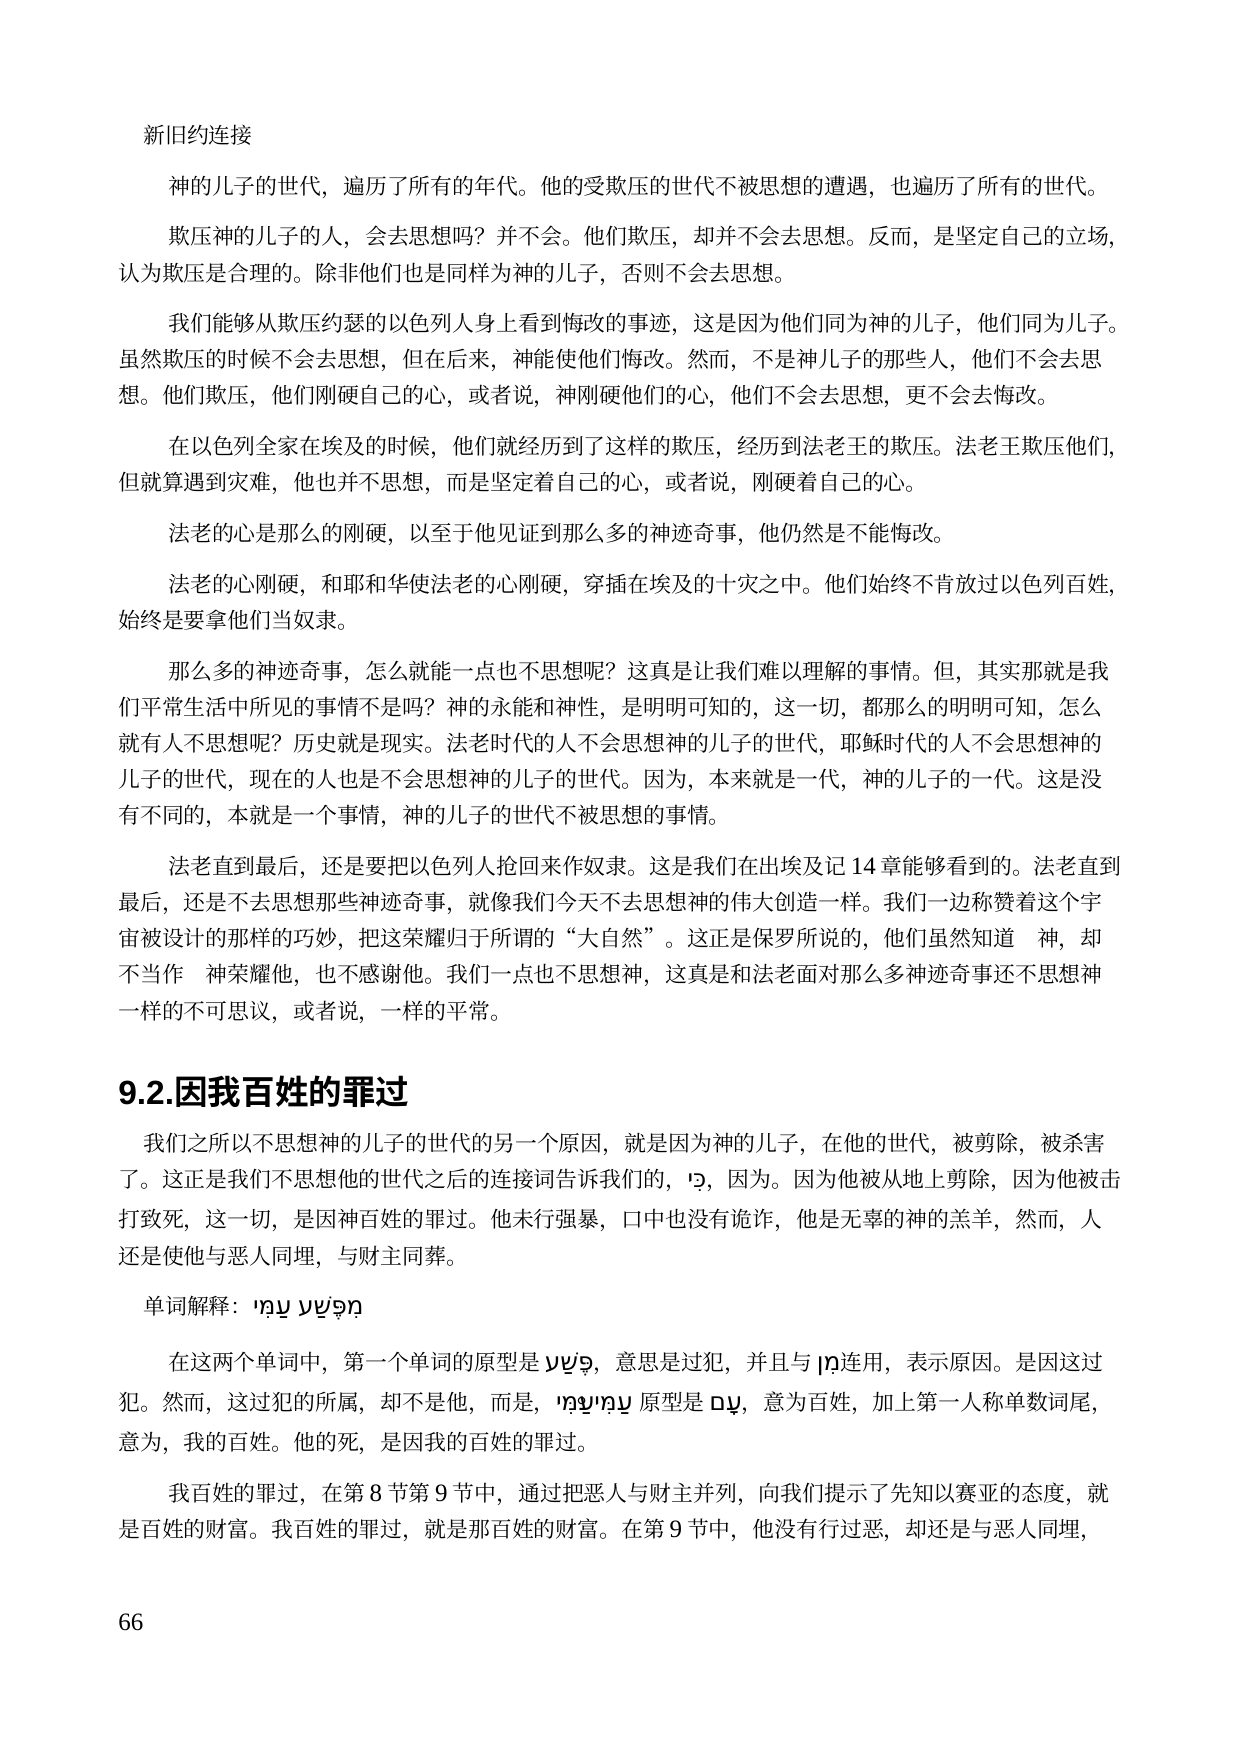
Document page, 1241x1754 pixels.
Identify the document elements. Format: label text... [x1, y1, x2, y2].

text 我们之所以不思想神的儿子的世代的另一个原因，就是因为神的儿子，在他的世代，被剪除，被杀害了。这正是我们不思想他的世代之后的连接词告诉我们的，כִּי，因为。因为他被从地上剪除，因为他被击打致死，这一切，是因神百姓的罪过。他未行强暴，口中也没有诡诈，他是无辜的神的羔羊，然而，人还是使他与恶人同埋，与财主同葬。 [118, 1126, 1122, 1270]
text 法老的心刚硬，和耶和华使法老的心刚硬，穿插在埃及的十灾之中。他们始终不肯放过以色列百姓，始终是要拿他们当奴隶。 [118, 567, 1122, 635]
text 法老直到最后，还是要把以色列人抢回来作奴隶。这是我们在出埃及记14章能够看到的。法老直到最后，还是不去思想那些神迹奇事，就像我们今天不去思想神的伟大创造一样。我们一边称赞着这个宇宙被设计的那样的巧妙，把这荣耀归于所谓的“大自然”。这正是保罗所说的，他们虽然知道 神，却不当作 神荣耀他，也不感谢他。我们一点也不思想神，这真是和法老面对那么多神迹奇事还不思想神一样的不可思议，或者说，一样的平常。 [118, 849, 1122, 1025]
text 那么多的神迹奇事，怎么就能一点也不思想呢？这真是让我们难以理解的事情。但，其实那就是我们平常生活中所见的事情不是吗？神的永能和神性，是明明可知的，这一切，都那么的明明可知，怎么就有人不思想呢？历史就是现实。法老时代的人不会思想神的儿子的世代，耶稣时代的人不会思想神的儿子的世代，现在的人也是不会思想神的儿子的世代。因为，本来就是一代，神的儿子的一代。这是没有不同的，本就是一个事情，神的儿子的世代不被思想的事情。 [118, 654, 1122, 830]
text 法老的心是那么的刚硬，以至于他见证到那么多的神迹奇事，他仍然是不能悔改。 [118, 516, 1122, 548]
text 我们能够从欺压约瑟的以色列人身上看到悔改的事迹，这是因为他们同为神的儿子，他们同为儿子。虽然欺压的时候不会去思想，但在后来，神能使他们悔改。然而，不是神儿子的那些人，他们不会去思想。他们欺压，他们刚硬自己的心，或者说，神刚硬他们的心，他们不会去思想，更不会去悔改。 [118, 306, 1122, 410]
text 在以色列全家在埃及的时候，他们就经历到了这样的欺压，经历到法老王的欺压。法老王欺压他们，但就算遇到灾难，他也并不思想，而是坚定着自己的心，或者说，刚硬着自己的心。 [118, 429, 1122, 497]
text 单词解释：מִפֶּשַׁע עַמִּי [118, 1289, 1122, 1325]
text 欺压神的儿子的人，会去思想吗？并不会。他们欺压，却并不会去思想。反而，是坚定自己的立场，认为欺压是合理的。除非他们也是同样为神的儿子，否则不会去思想。 [118, 219, 1122, 287]
subtitle 9.2.因我百姓的罪过 [118, 1065, 1122, 1114]
text 神的儿子的世代，遍历了所有的年代。他的受欺压的世代不被思想的遭遇，也遍历了所有的世代。 [118, 169, 1122, 200]
text 新旧约连接 [118, 118, 1122, 149]
text 我百姓的罪过，在第8节第9节中，通过把恶人与财主并列，向我们提示了先知以赛亚的态度，就是百姓的财富。我百姓的罪过，就是那百姓的财富。在第9节中，他没有行过恶，却还是与恶人同埋， [118, 1476, 1122, 1543]
text 在这两个单词中，第一个单词的原型是פֶּשַׁע，意思是过犯，并且与מִן连用，表示原因。是因这过犯。然而，这过犯的所属，却不是他，而是，עַמִּי。עַמִּי 原型是עָם，意为百姓，加上第一人称单数词尾，意为，我的百姓。他的死，是因我的百姓的罪过。 [118, 1345, 1122, 1457]
